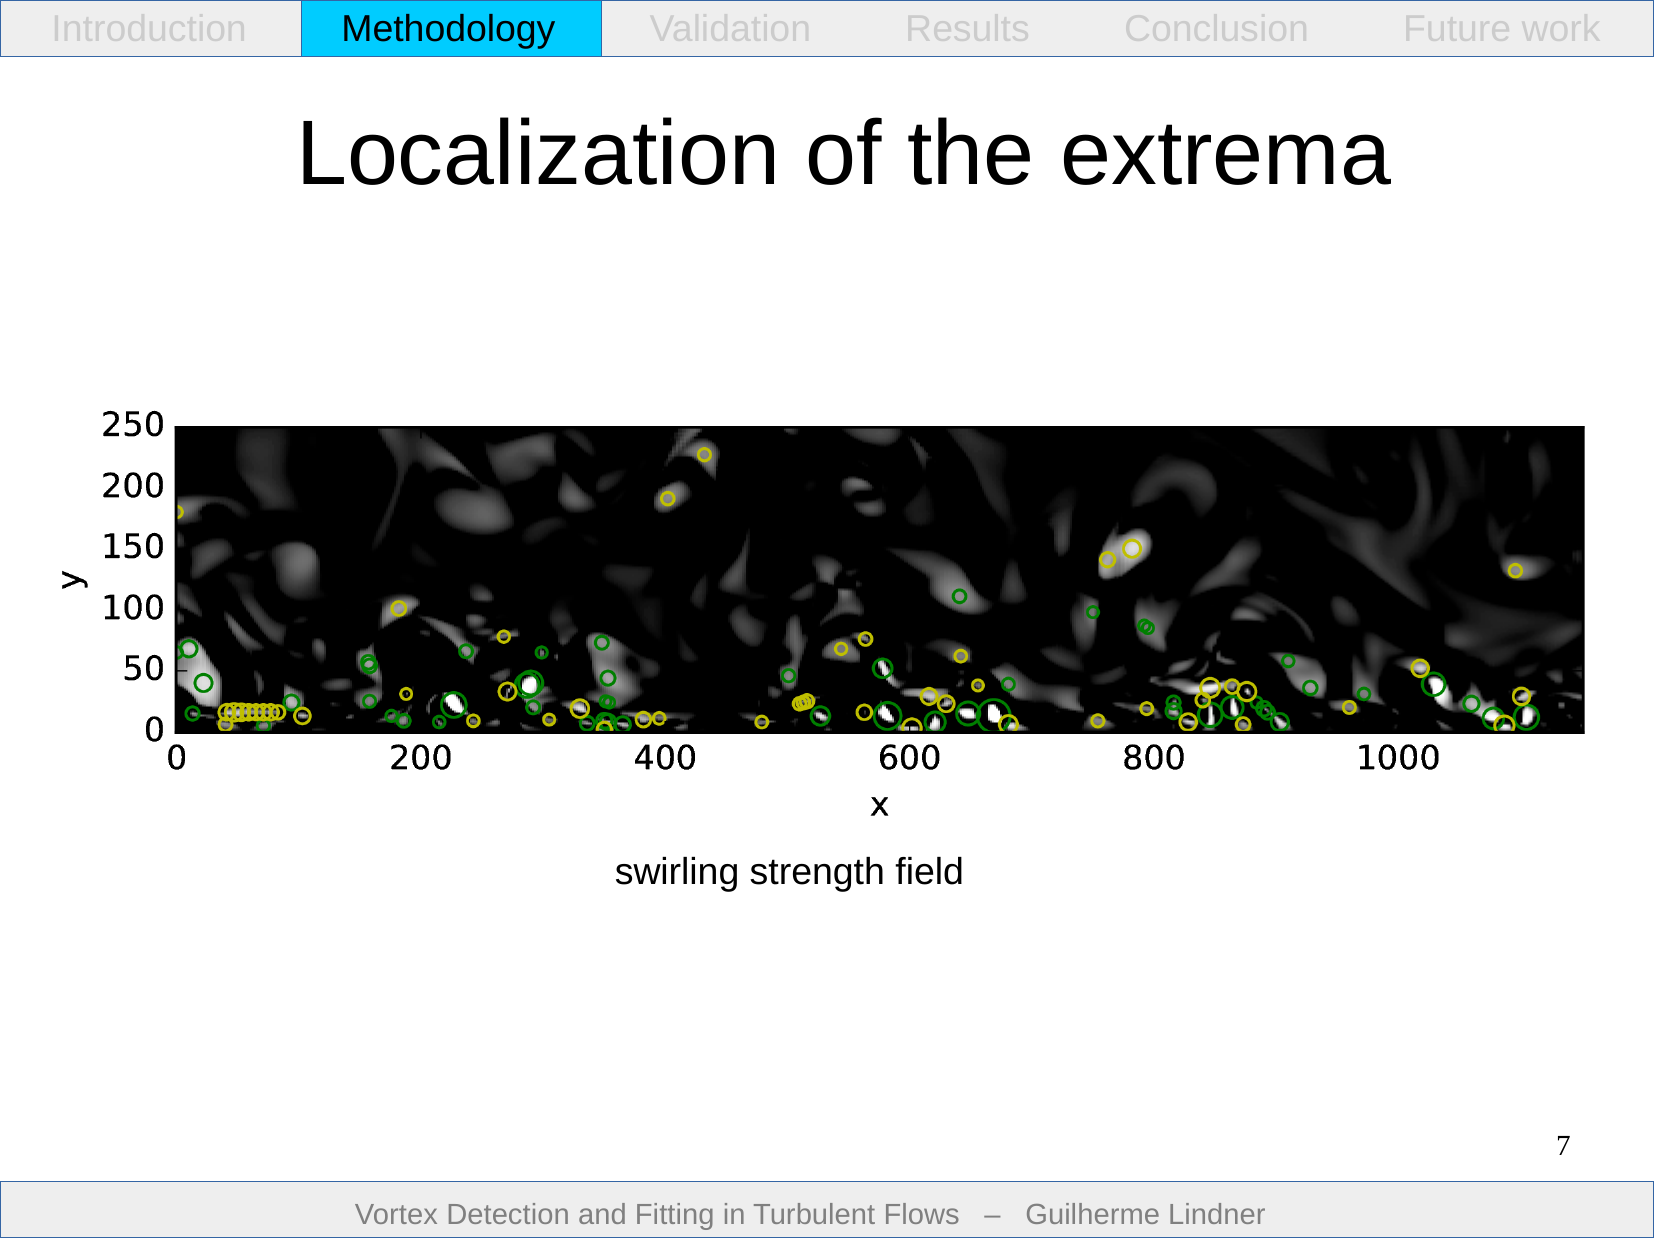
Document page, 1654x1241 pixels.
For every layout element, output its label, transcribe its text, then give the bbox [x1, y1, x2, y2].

text_box [0, 1181, 1654, 1238]
title Localization of the extrema [82, 57, 1571, 257]
text_box Introduction Methodology Validation Results Conclusion Future work [0, 0, 1654, 57]
text_box swirling strength field [600, 843, 1111, 901]
text_box Vortex Detection and Fitting in Turbulent Flows – Guilherme Lindner [340, 1190, 1314, 1241]
picture [46, 390, 1600, 841]
